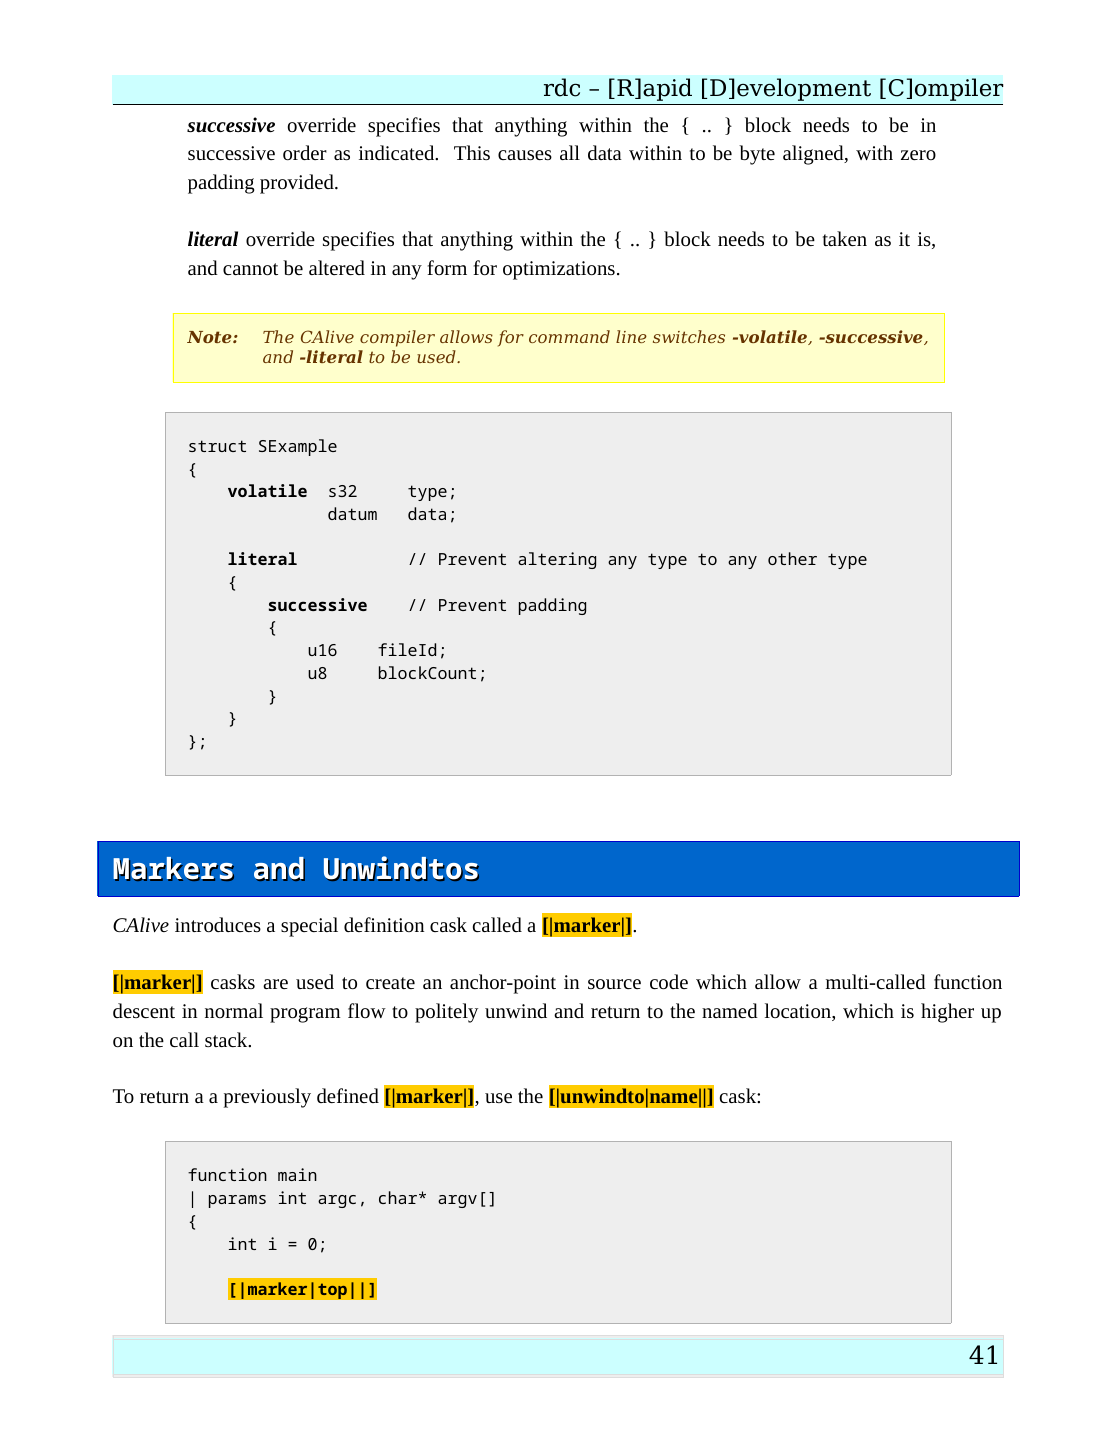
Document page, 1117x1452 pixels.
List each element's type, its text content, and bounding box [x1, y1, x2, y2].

text struct SExample { volatile s32 type; datum data; literal // Prevent altering any type to any other type { successive // Prevent padding { u16 fileId; u8 blockCount; } } }; [166, 413, 951, 775]
text literal override specifies that anything within the { .. } block needs to be taken as it is, and cannot be altered in any form for optimizations. [187, 227, 938, 280]
text CAlive introduces a special definition cask called a [|marker|]. [112, 913, 1003, 937]
text function main | params int argc, char* argv[] { int i = 0; [|marker|top||] [166, 1142, 951, 1323]
text Note: The CAlive compiler allows for command line switches -volatile, -successive, and -literal to be used. [174, 314, 944, 382]
text successive override specifies that anything within the { .. } block needs to be in successive order as indicated. This causes all data within to be byte aligned, with zero padding provided. [187, 112, 938, 194]
subtitle Markers and Unwindtos [99, 842, 1019, 896]
text To return a a previously defined [|marker|], use the [|unwindto|name||] cask: [112, 1084, 1003, 1108]
text [|marker|] casks are used to create an anchor-point in source code which allow a multi-called function descent in normal program flow to politely unwind and return to the named location, which is higher up on the call stack. [112, 970, 1003, 1052]
